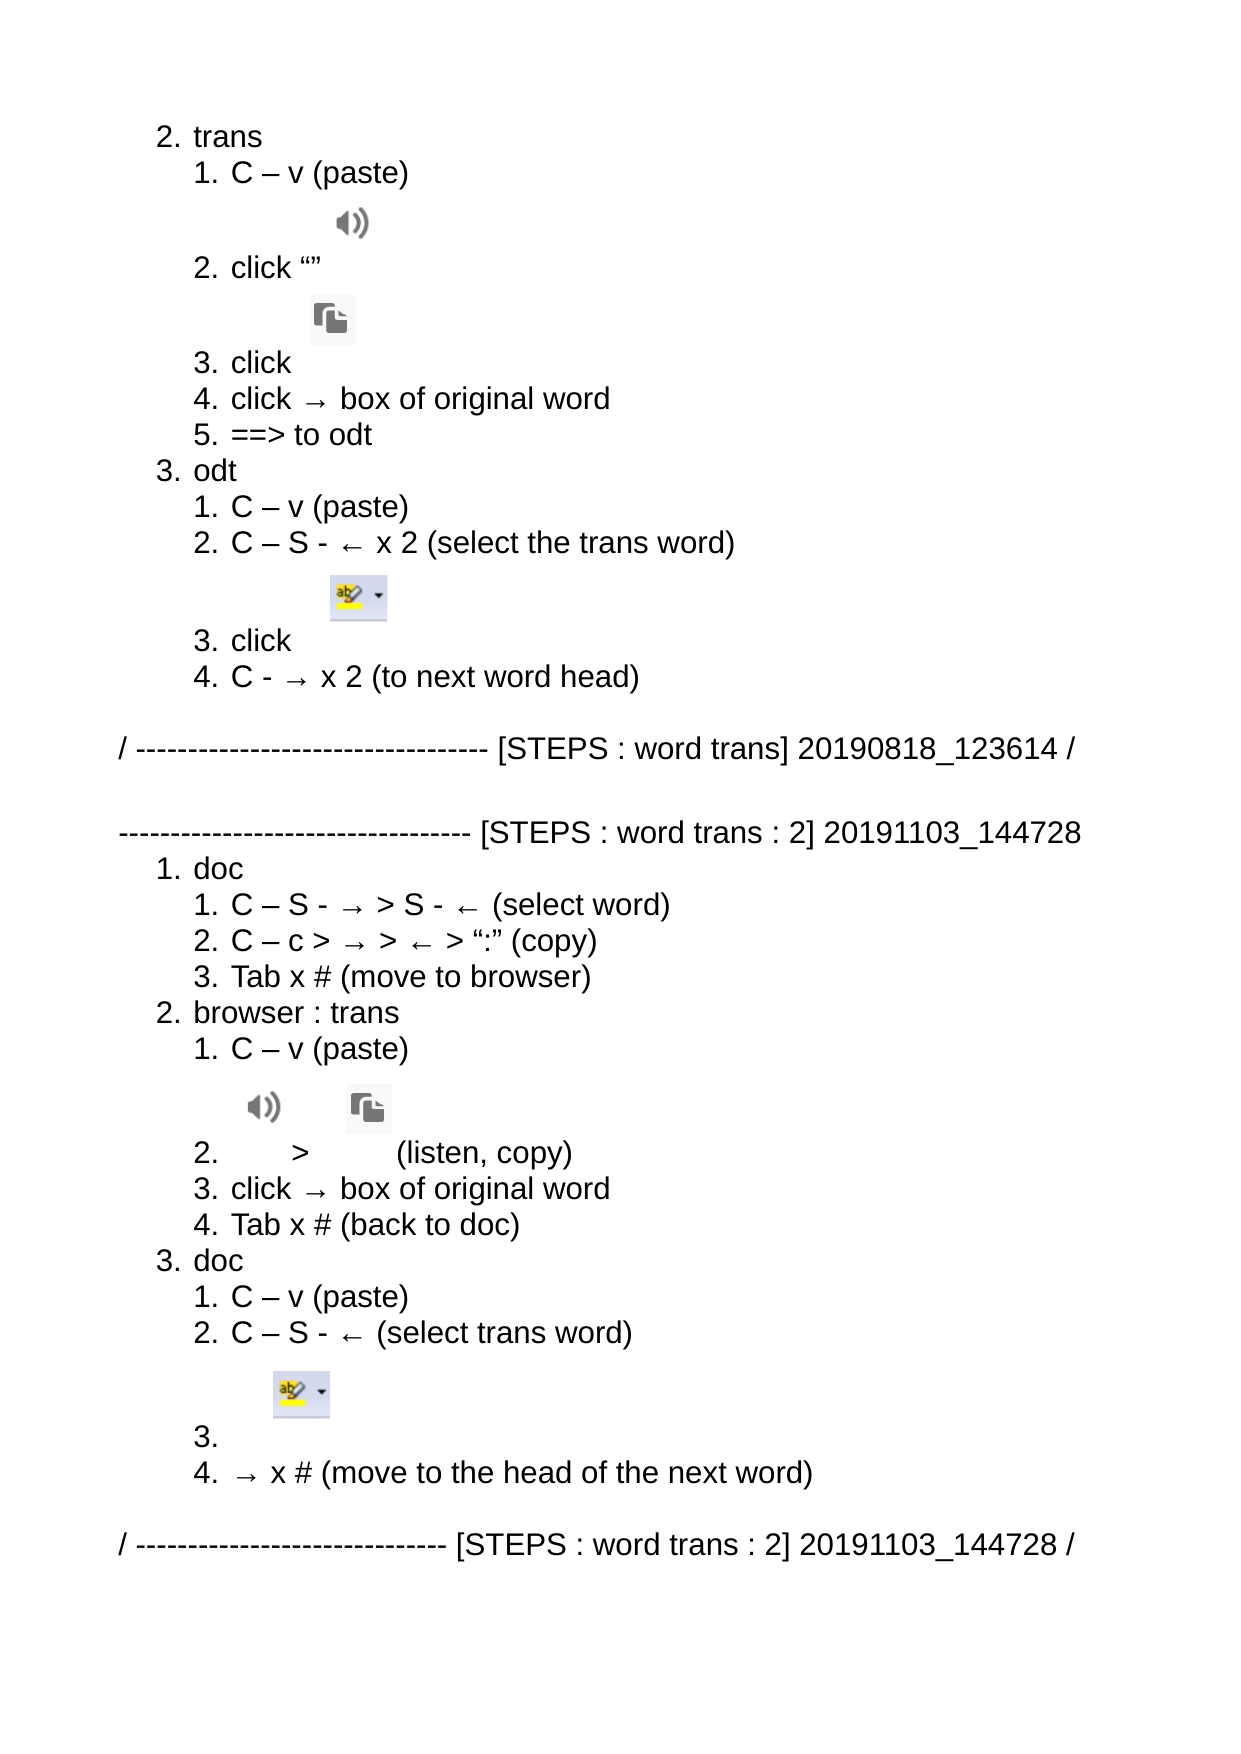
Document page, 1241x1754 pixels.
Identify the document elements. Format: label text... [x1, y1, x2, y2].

list click [193, 560, 1122, 658]
picture [330, 575, 388, 622]
list C – S - → > S - ← (select word) [193, 886, 1122, 922]
list doc [156, 850, 1122, 886]
list doc [156, 1242, 1122, 1278]
list ==> to odt [193, 416, 1122, 452]
text ---------------------------------- [STEPS : word trans : 2] 20191103_144728 [118, 814, 1122, 850]
list browser : trans [156, 994, 1122, 1030]
text / ---------------------------------- [STEPS : word trans] 20190818_123614 / [118, 730, 1122, 766]
list click [193, 285, 1122, 380]
list Tab x # (back to doc) [193, 1206, 1122, 1242]
list C - → x 2 (to next word head) [193, 658, 1122, 694]
list trans [156, 118, 1122, 154]
list odt [156, 452, 1122, 488]
picture [309, 295, 356, 345]
list C – c > → > ← > “:” (copy) [193, 922, 1122, 958]
list C – S - ← (select trans word) [193, 1314, 1122, 1349]
list Tab x # (move to browser) [193, 958, 1122, 994]
list C – v (paste) [193, 488, 1122, 524]
list click → box of original word [193, 380, 1122, 416]
picture [346, 1084, 393, 1134]
picture [273, 1371, 331, 1419]
list C – v (paste) [193, 154, 1122, 190]
list C – v (paste) [193, 1278, 1122, 1314]
list click “” [193, 190, 1122, 285]
list click → box of original word [193, 1170, 1122, 1206]
list C – S - ← x 2 (select the trans word) [193, 524, 1122, 560]
list → x # (move to the head of the next word) [193, 1454, 1122, 1490]
list C – v (paste) [193, 1030, 1122, 1066]
text / ------------------------------ [STEPS : word trans : 2] 20191103_144728 / [118, 1526, 1122, 1562]
picture [237, 1080, 288, 1133]
picture [325, 197, 376, 249]
list > (listen, copy) [193, 1066, 1122, 1170]
